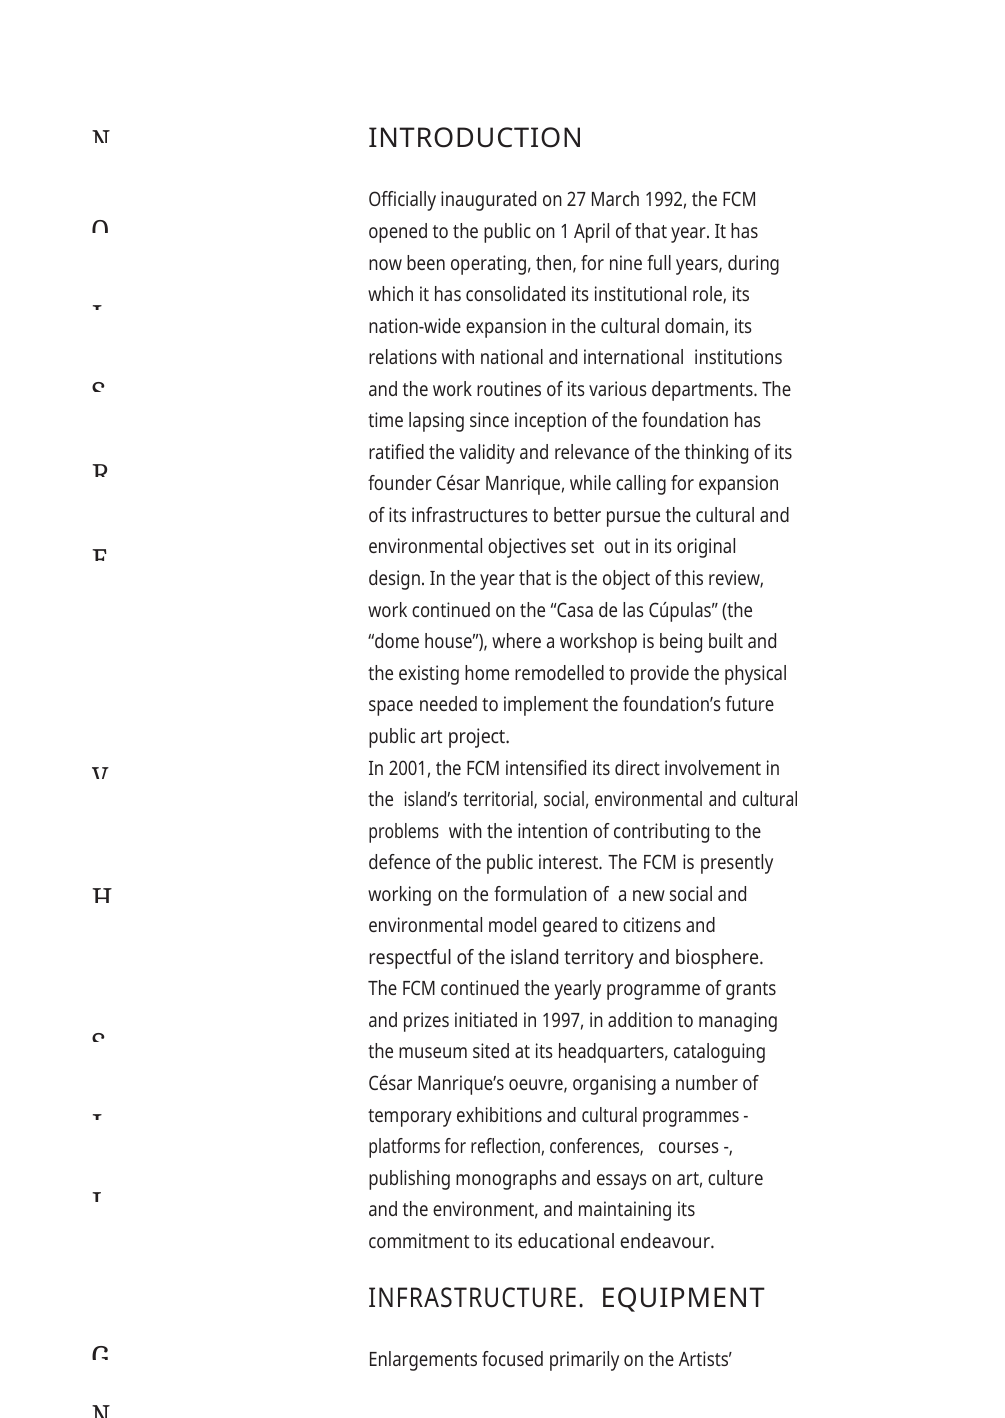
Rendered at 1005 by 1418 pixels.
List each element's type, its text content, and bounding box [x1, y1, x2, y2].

text V [92, 761, 130, 779]
text V [92, 769, 96, 779]
text S [92, 1026, 130, 1042]
text I [92, 1108, 130, 1119]
text N [92, 1398, 130, 1418]
text Enlargements focused primarily on the Artists’ [368, 1345, 807, 1372]
subtitle [89, 121, 130, 142]
text O [92, 213, 130, 233]
text H [92, 881, 130, 902]
text L [92, 1185, 130, 1202]
text E [92, 542, 130, 560]
text Officially inaugurated on 27 March 1992, the FCM opened to the public on 1 April of that year. It has now been operating, then, for nine full years, during which it has consolidated its institutional role, its nation-wide expansion in the cultural domain, its relations with national and international institutions and the work routines of its various departments. The time lapsing since inception of the foundation has ratified the validity and relevance of the thinking of its founder César Manrique, while calling for expansion of its infrastructures to better pursue the cultural and environmental objectives set out in its original design. In the year that is the object of this review, work continued on the “Casa de las Cúpulas” (the “dome house”), where a workshop is being built and the existing home remodelled to provide the physical space needed to implement the foundation’s future public art project. [368, 186, 793, 749]
text R [92, 457, 130, 476]
subtitle INTRODUCTION [368, 119, 975, 156]
text G [92, 1340, 130, 1359]
subtitle INFRASTRUCTURE. EQUIPMENT [368, 1278, 975, 1315]
text In 2001, the FCM intensified its direct involvement in the island’s territorial, social, environmental and cultural problems with the intention of contributing to the defence of the public interest. The FCM is presently working on the formulation of a new social and environmental model geared to citizens and respectful of the island territory and biosphere. [368, 754, 802, 970]
text The FCM continued the yearly programme of grants and prizes initiated in 1997, in addition to managing the museum sited at its headquarters, cataloguing César Manrique’s oeuvre, organising a number of temporary exhibitions and cultural programmes - platforms for reflection, conferences, courses -, publishing monographs and essays on art, culture and the environment, and maintaining its commitment to its educational endeavour. [368, 975, 789, 1254]
text S [92, 376, 130, 391]
text N [92, 123, 130, 142]
text I [92, 298, 130, 310]
